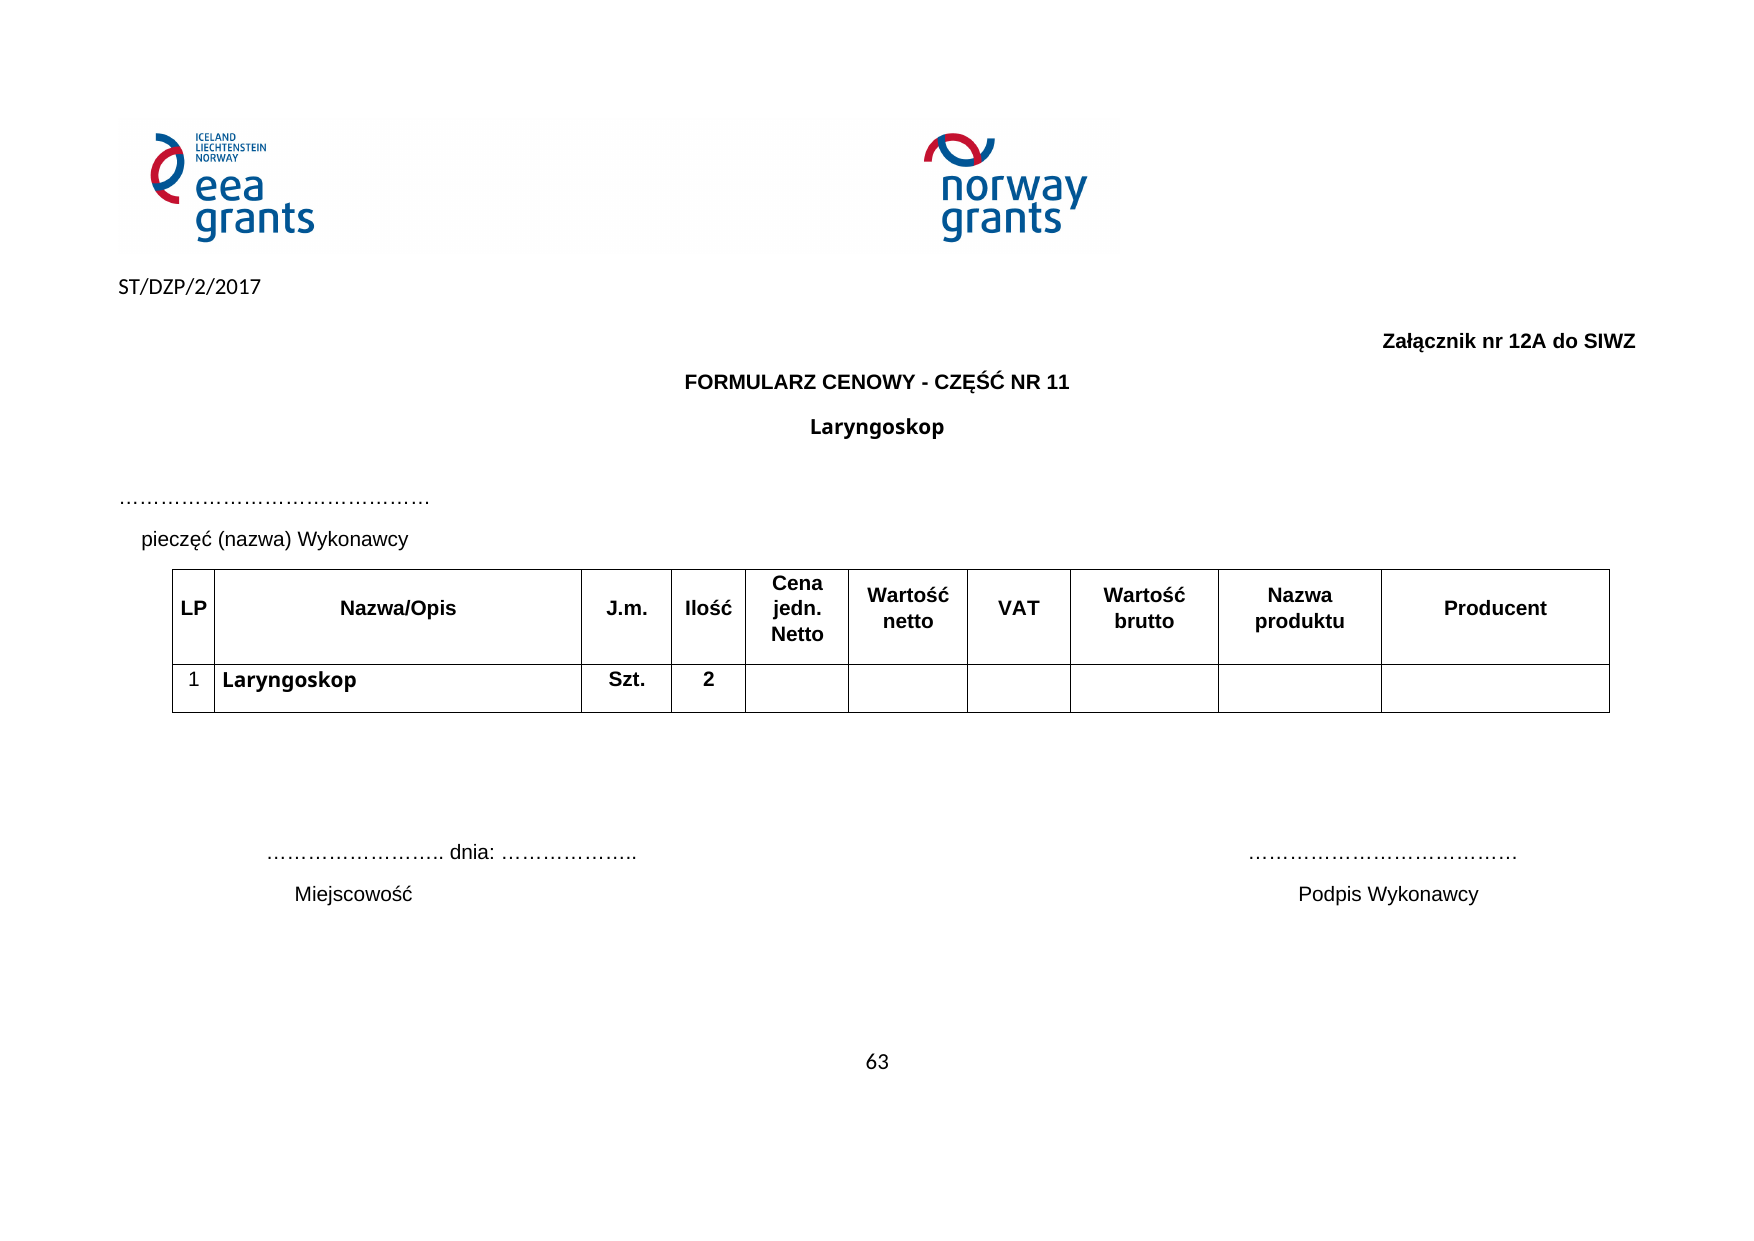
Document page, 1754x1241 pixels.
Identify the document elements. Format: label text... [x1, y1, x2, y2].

table_header Nazwa/Opis [215, 570, 581, 664]
table_cell Laryngoskop [215, 665, 581, 712]
table_header Producent [1382, 570, 1609, 664]
text pieczęć (nazwa) Wykonawcy [118, 527, 1636, 551]
table_header J.m. [582, 570, 671, 664]
table_header LP [173, 570, 214, 664]
table_cell [849, 665, 967, 712]
text Miejscowość Podpis Wykonawcy [118, 882, 1636, 906]
table_header Cena jedn. Netto [746, 570, 848, 664]
table_cell [1219, 665, 1381, 712]
table_cell [746, 665, 848, 712]
table_cell 2 [672, 665, 745, 712]
text FORMULARZ CENOWY - CZĘŚĆ NR 11 [118, 370, 1636, 394]
table_cell Szt. [582, 665, 671, 712]
table_cell [1071, 665, 1218, 712]
table_header Nazwa produktu [1219, 570, 1381, 664]
table_cell 1 [173, 665, 214, 712]
text Laryngoskop [118, 412, 1636, 440]
table_header Wartość netto [849, 570, 967, 664]
text …………………….. dnia: ……………….. ………………………………… [192, 840, 1636, 864]
table_cell [1382, 665, 1609, 712]
text ……………………………………… [118, 459, 1636, 509]
table_header Wartość brutto [1071, 570, 1218, 664]
table_header VAT [968, 570, 1070, 664]
table_header Ilość [672, 570, 745, 664]
table_cell [968, 665, 1070, 712]
text Załącznik nr 12A do SIWZ [118, 329, 1636, 353]
